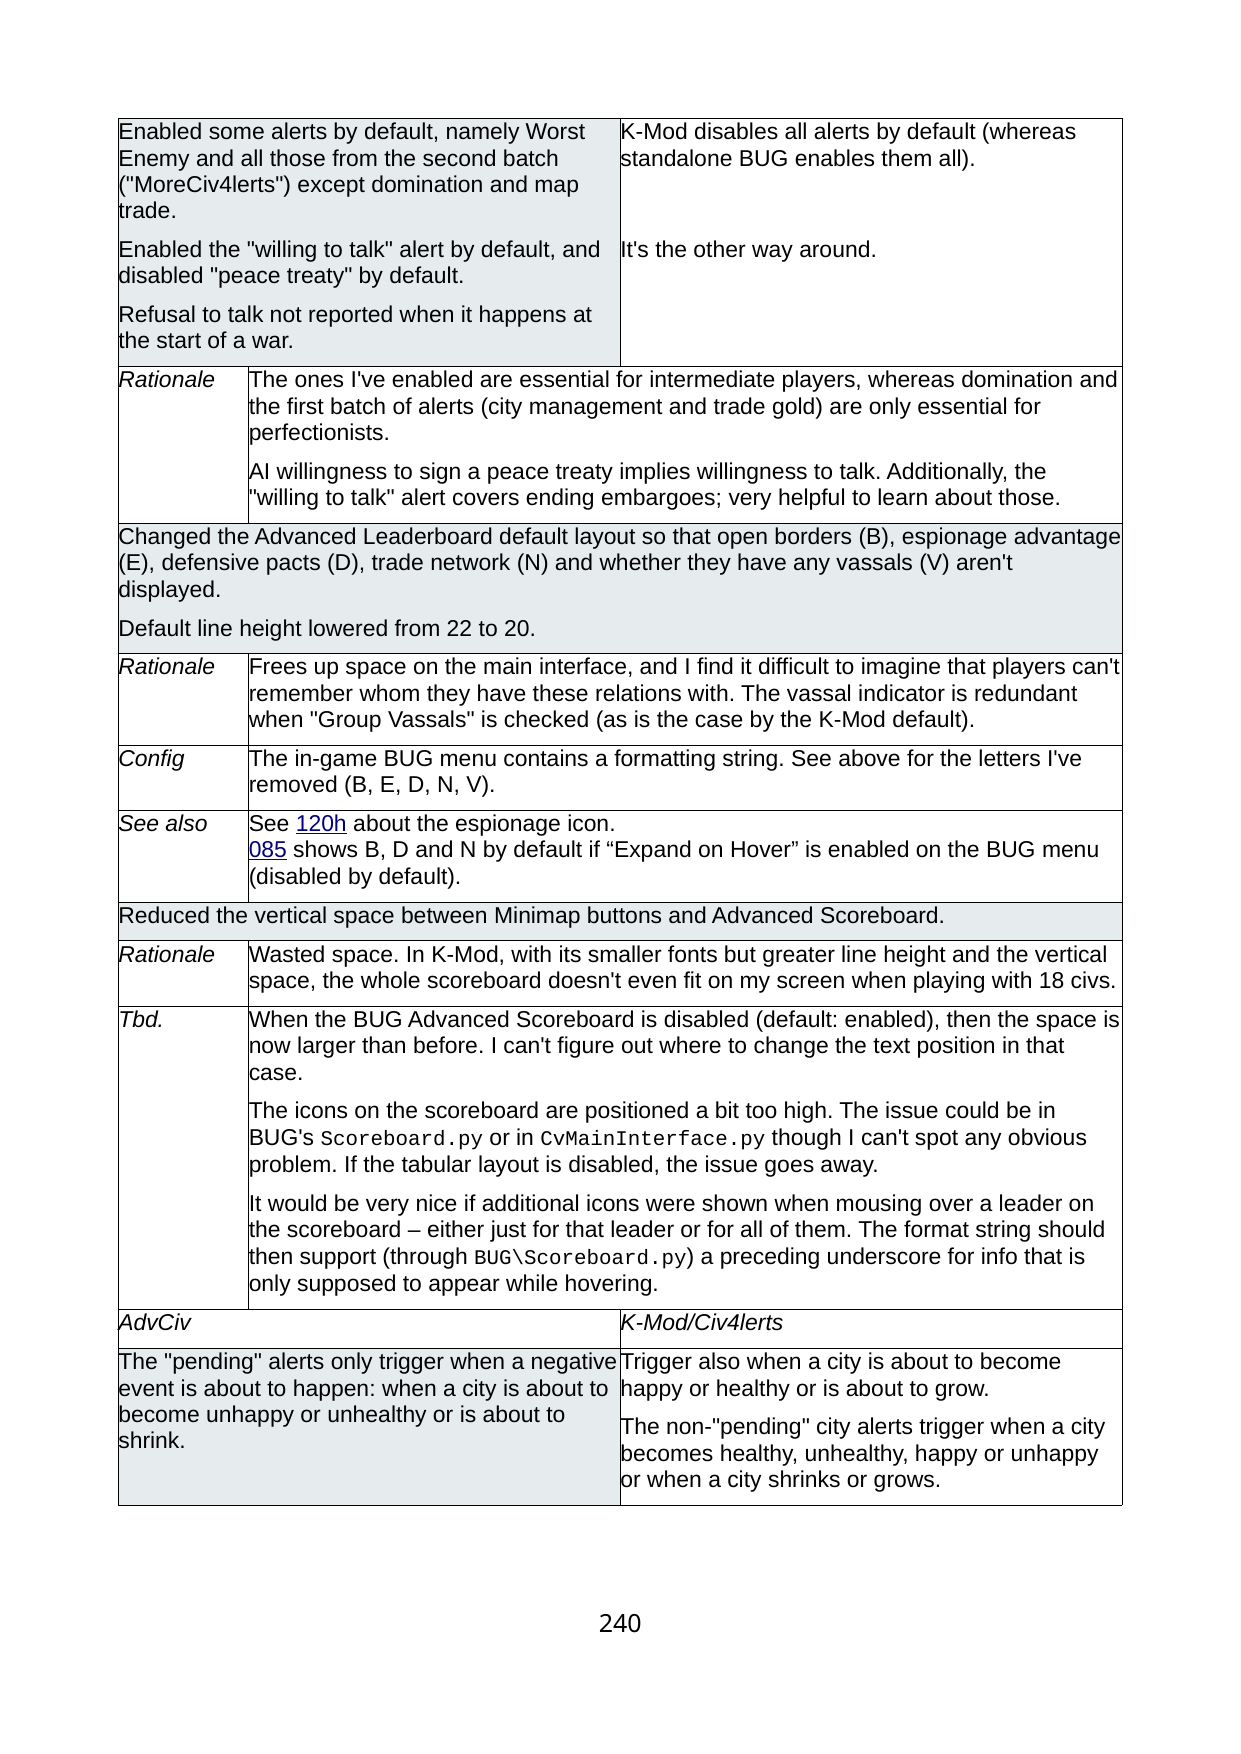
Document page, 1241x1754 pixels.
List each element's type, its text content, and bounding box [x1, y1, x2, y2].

table_cell Rationale [119, 654, 248, 745]
table_cell See 120h about the espionage icon. 085 shows B, D and N by default if “Expand on Hover” is enabled on the BUG menu (disabled by default). [249, 811, 1122, 902]
table_cell AdvCiv [119, 1310, 620, 1348]
table_cell The in-game BUG menu contains a formatting string. See above for the letters I've removed (B, E, D, N, V). [249, 746, 1122, 810]
table_cell The ones I've enabled are essential for intermediate players, whereas domination and the first batch of alerts (city management and trade gold) are only essential for perfectionists. AI willingness to sign a peace treaty implies willingness to talk. Additionally, the "willing to talk" alert covers ending embargoes; very helpful to learn about those. [249, 367, 1122, 523]
table_cell Rationale [119, 367, 248, 523]
table_cell Reduced the vertical space between Minimap buttons and Advanced Scoreboard. [119, 903, 1122, 940]
table_cell Wasted space. In K-Mod, with its smaller fonts but greater line height and the vertical space, the whole scoreboard doesn't even fit on my screen when playing with 18 civs. [249, 941, 1122, 1006]
table_cell When the BUG Advanced Scoreboard is disabled (default: enabled), then the space is now larger than before. I can't figure out where to change the text position in that case. The icons on the scoreboard are positioned a bit too high. The issue could be in BUG's Scoreboard.py or in CvMainInterface.py though I can't spot any obvious problem. If the tabular layout is disabled, the issue goes away. It would be very nice if additional icons were shown when mousing over a leader on the scoreboard – either just for that leader or for all of them. The format string should then support (through BUG\Scoreboard.py) a preceding underscore for info that is only supposed to appear while hovering. [249, 1007, 1122, 1309]
table_cell Enabled some alerts by default, namely Worst Enemy and all those from the second batch ("MoreCiv4lerts") except domination and map trade. Enabled the "willing to talk" alert by default, and disabled "peace treaty" by default. Refusal to talk not reported when it happens at the start of a war. [119, 119, 620, 366]
table_cell Tbd. [119, 1007, 248, 1309]
table_cell See also [119, 811, 248, 902]
table_cell The "pending" alerts only trigger when a negative event is about to happen: when a city is about to become unhappy or unhealthy or is about to shrink. [119, 1349, 620, 1505]
table_cell Rationale [119, 941, 248, 1006]
table_cell Trigger also when a city is about to become happy or healthy or is about to grow. The non-"pending" city alerts trigger when a city becomes healthy, unhealthy, happy or unhappy or when a city shrinks or grows. [621, 1349, 1122, 1505]
table_cell Frees up space on the main interface, and I find it difficult to imagine that players can't remember whom they have these relations with. The vassal indicator is redundant when "Group Vassals" is checked (as is the case by the K-Mod default). [249, 654, 1122, 745]
table_cell Config [119, 746, 248, 810]
table_cell K-Mod disables all alerts by default (whereas standalone BUG enables them all). It's the other way around. [621, 119, 1122, 366]
table_cell K-Mod/Civ4lerts [621, 1310, 1122, 1348]
table_cell Changed the Advanced Leaderboard default layout so that open borders (B), espionage advantage (E), defensive pacts (D), trade network (N) and whether they have any vassals (V) aren't displayed. Default line height lowered from 22 to 20. [119, 524, 1122, 653]
